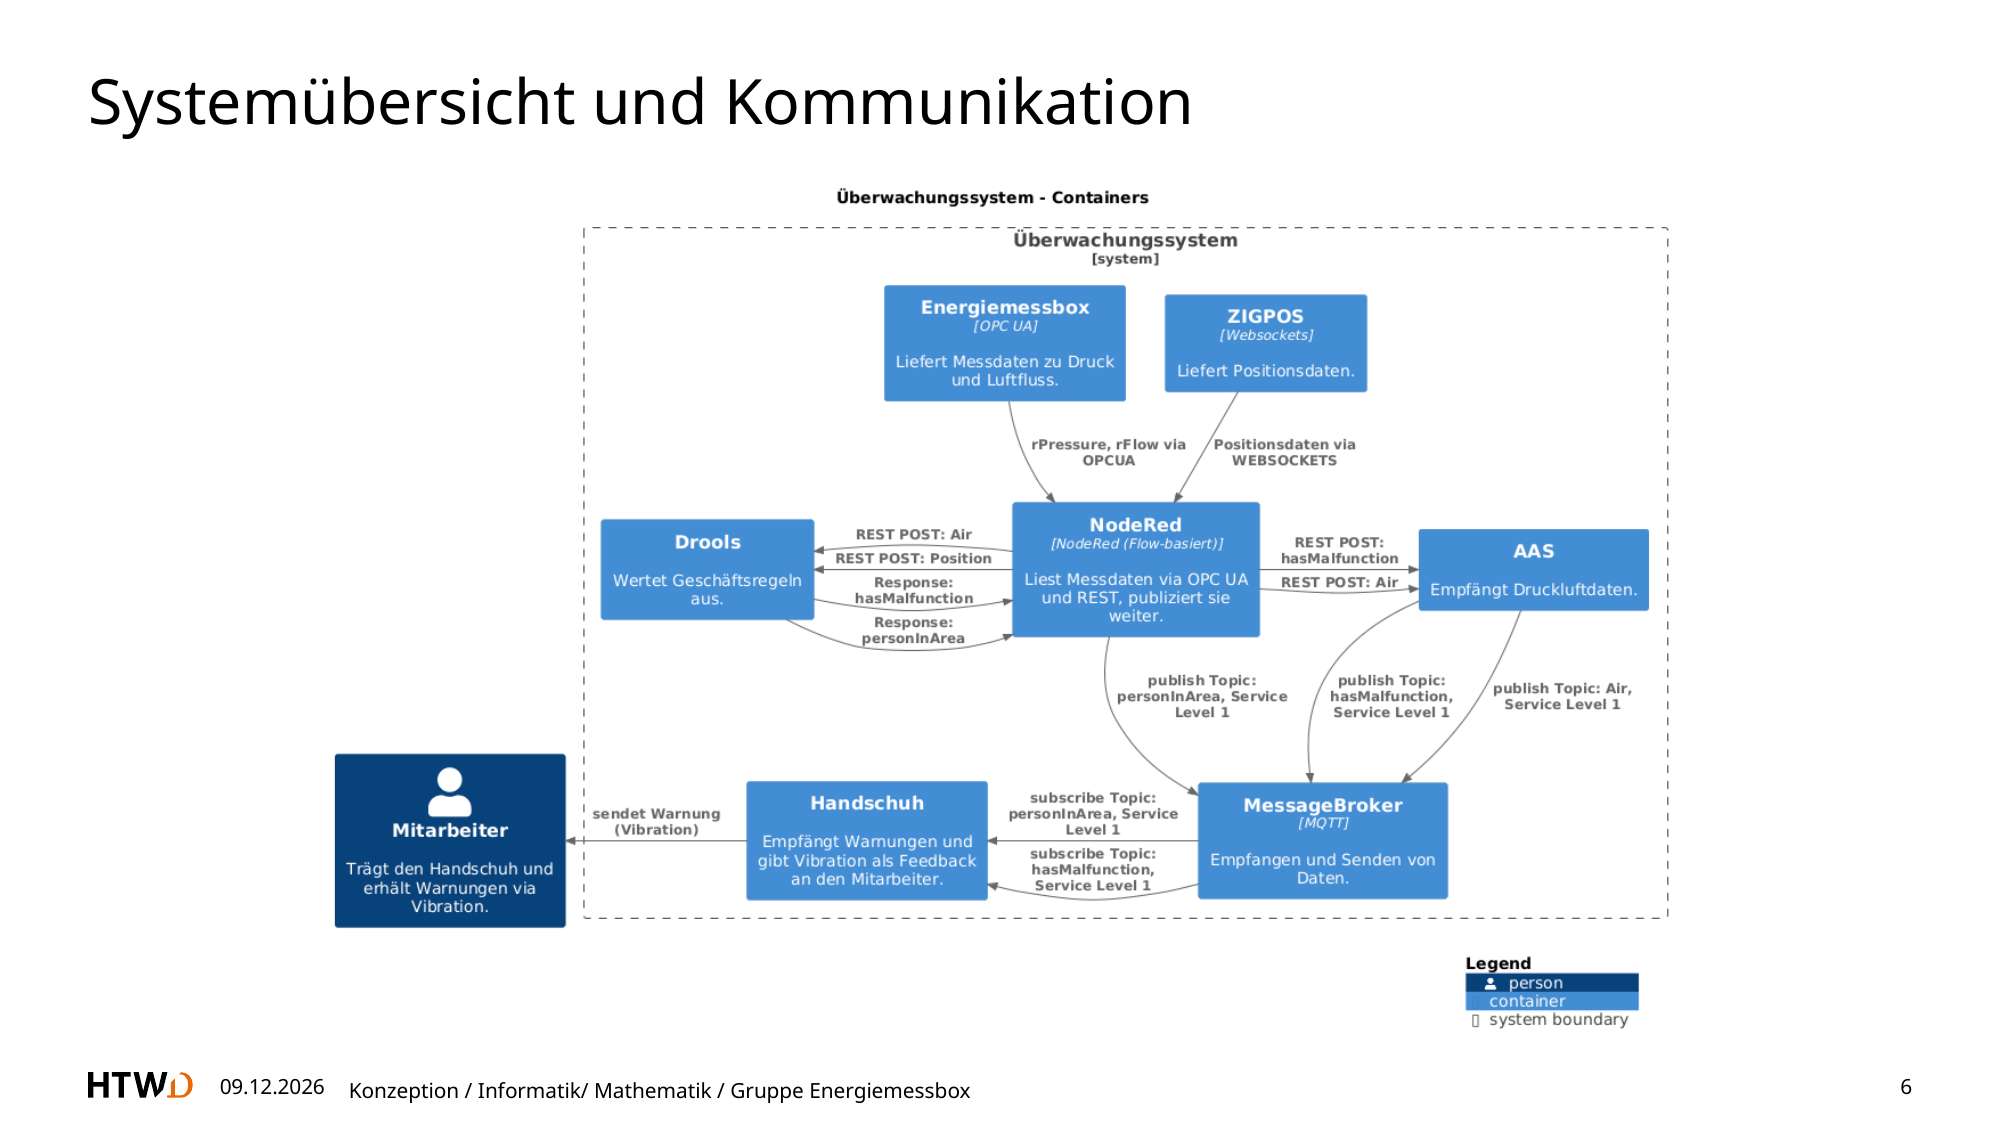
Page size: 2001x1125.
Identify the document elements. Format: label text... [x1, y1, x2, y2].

text_box Konzeption / Informatik/ Mathematik / Gruppe Energiemessbox [348, 1073, 1767, 1104]
title Systemübersicht und Kommunikation [88, 61, 1912, 210]
picture [327, 177, 1673, 1058]
